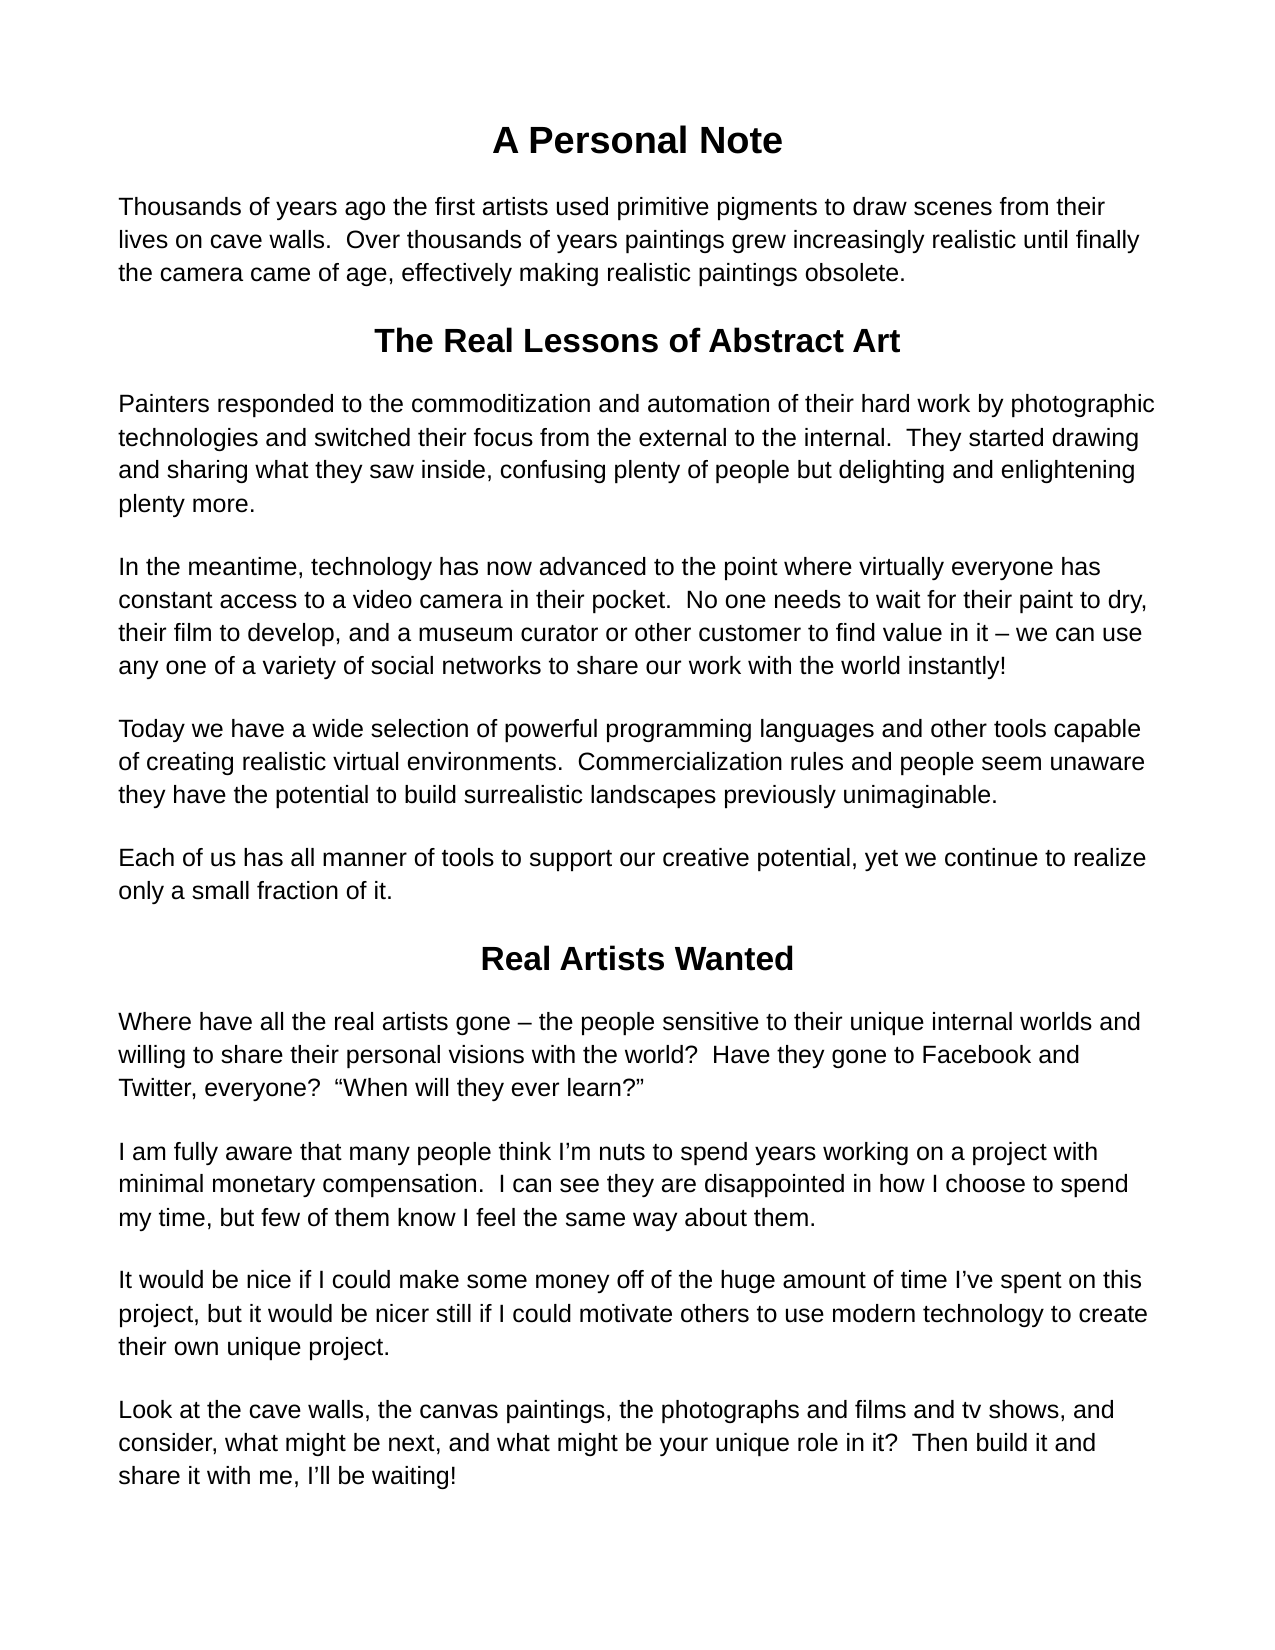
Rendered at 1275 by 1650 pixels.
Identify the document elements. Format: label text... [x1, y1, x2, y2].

text Where have all the real artists gone – the people sensitive to their unique internal worlds and willing to share their personal visions with the world? Have they gone to Facebook and Twitter, everyone? “When will they ever learn?” [118, 1007, 1157, 1102]
text Thousands of years ago the first artists used primitive pigments to draw scenes from their lives on cave walls. Over thousands of years paintings grew increasingly realistic until finally the camera came of age, effectively making realistic paintings obsolete. [118, 192, 1157, 287]
text In the meantime, technology has now advanced to the point where virtually everyone has constant access to a video camera in their pocket. No one needs to wait for their paint to dry, their film to develop, and a museum curator or other customer to find value in it – we can use any one of a variety of social networks to share our work with the world instantly! [118, 552, 1157, 679]
text Each of us has all manner of tools to support our creative potential, yet we continue to realize only a small fraction of it. [118, 843, 1157, 904]
subtitle The Real Lessons of Abstract Art [118, 321, 1157, 359]
subtitle Real Artists Wanted [118, 939, 1157, 977]
text I am fully aware that many people think I’m nuts to spend years working on a project with minimal monetary compensation. I can see they are disappointed in how I choose to spend my time, but few of them know I feel the same way about them. [118, 1136, 1157, 1231]
text Today we have a wide selection of powerful programming languages and other tools capable of creating realistic virtual environments. Commercialization rules and people seem unaware they have the potential to build surrealistic landscapes previously unimaginable. [118, 714, 1157, 808]
text Painters responded to the commoditization and automation of their hard work by photographic technologies and switched their focus from the external to the internal. They started drawing and sharing what they saw inside, confusing plenty of people but delighting and enlightening plenty more. [118, 389, 1157, 517]
subtitle A Personal Note [118, 118, 1157, 162]
text It would be nice if I could make some money off of the huge amount of time I’ve spent on this project, but it would be nicer still if I could motivate others to use modern technology to create their own unique project. [118, 1266, 1157, 1360]
text Look at the cave walls, the canvas paintings, the photographs and films and tv shows, and consider, what might be next, and what might be your unique role in it? Then build it and share it with me, I’ll be waiting! [118, 1394, 1157, 1489]
